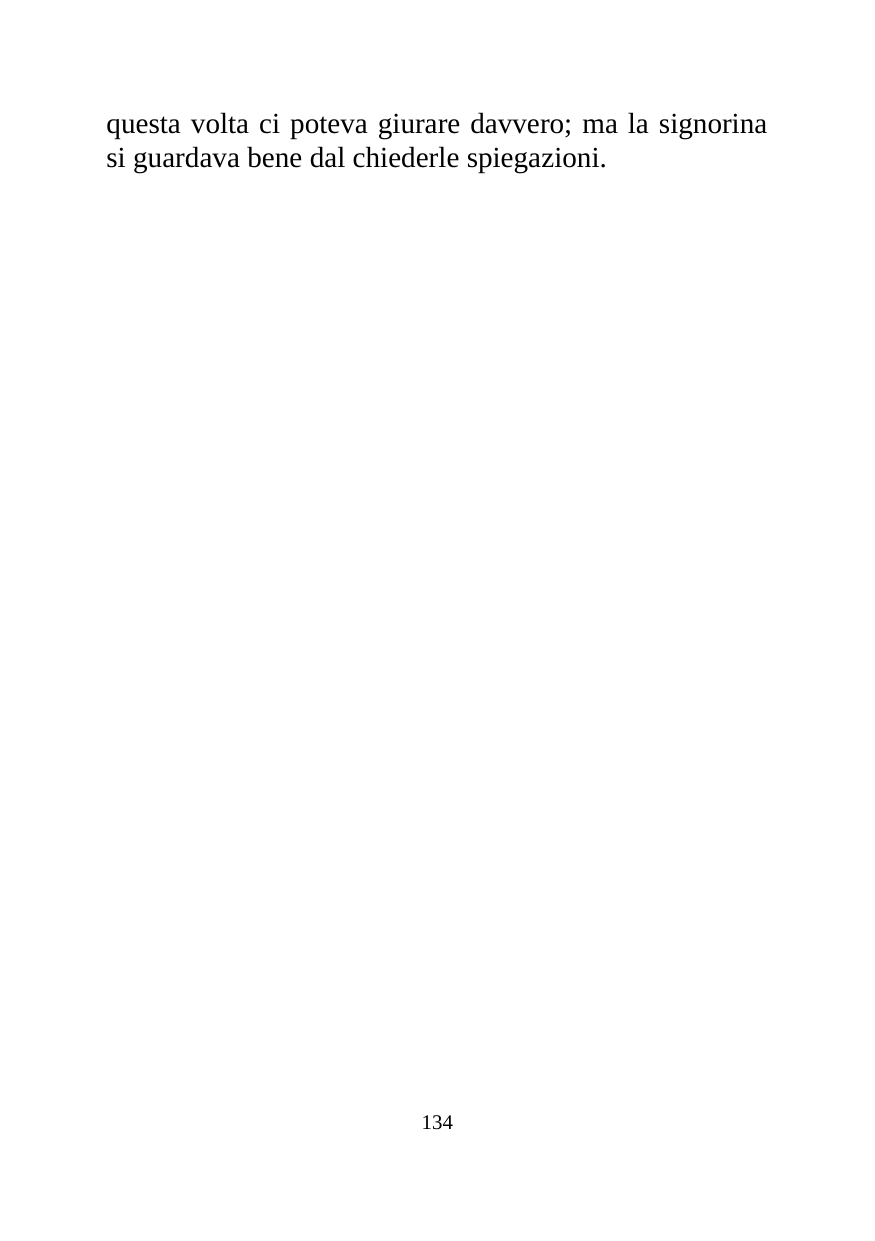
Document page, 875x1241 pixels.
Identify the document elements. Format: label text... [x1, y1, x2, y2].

text questa volta ci poteva giurare davvero; ma la signorina si guardava bene dal chiederle spiegazioni. [106, 106, 768, 173]
